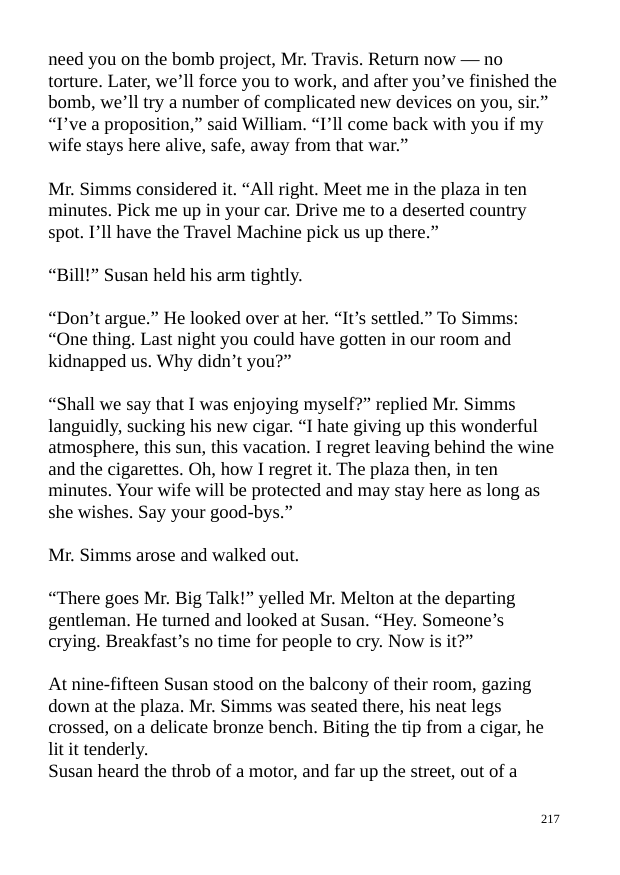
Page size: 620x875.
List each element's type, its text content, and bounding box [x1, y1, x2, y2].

text need you on the bomb project, Mr. Travis. Return now — no torture. Later, we’ll force you to work, and after you’ve finished the bomb, we’ll try a number of complicated new devices on you, sir.” “I’ve a proposition,” said William. “I’ll come back with you if my wife stays here alive, safe, away from that war.” Mr. Simms considered it. “All right. Meet me in the plaza in ten minutes. Pick me up in your car. Drive me to a deserted country spot. I’ll have the Travel Machine pick us up there.” “Bill!” Susan held his arm tightly. “Don’t argue.” He looked over at her. “It’s settled.” To Simms: “One thing. Last night you could have gotten in our room and kidnapped us. Why didn’t you?” “Shall we say that I was enjoying myself?” replied Mr. Simms languidly, sucking his new cigar. “I hate giving up this wonderful atmosphere, this sun, this vacation. I regret leaving behind the wine and the cigarettes. Oh, how I regret it. The plaza then, in ten minutes. Your wife will be protected and may stay here as long as she wishes. Say your good-bys.” Mr. Simms arose and walked out. “There goes Mr. Big Talk!” yelled Mr. Melton at the departing gentleman. He turned and looked at Susan. “Hey. Someone’s crying. Breakfast’s no time for people to cry. Now is it?” At nine-fifteen Susan stood on the balcony of their room, gazing down at the plaza. Mr. Simms was seated there, his neat legs crossed, on a delicate bronze bench. Biting the tip from a cigar, he lit it tenderly. Susan heard the throb of a motor, and far up the street, out of a [48, 48, 559, 781]
